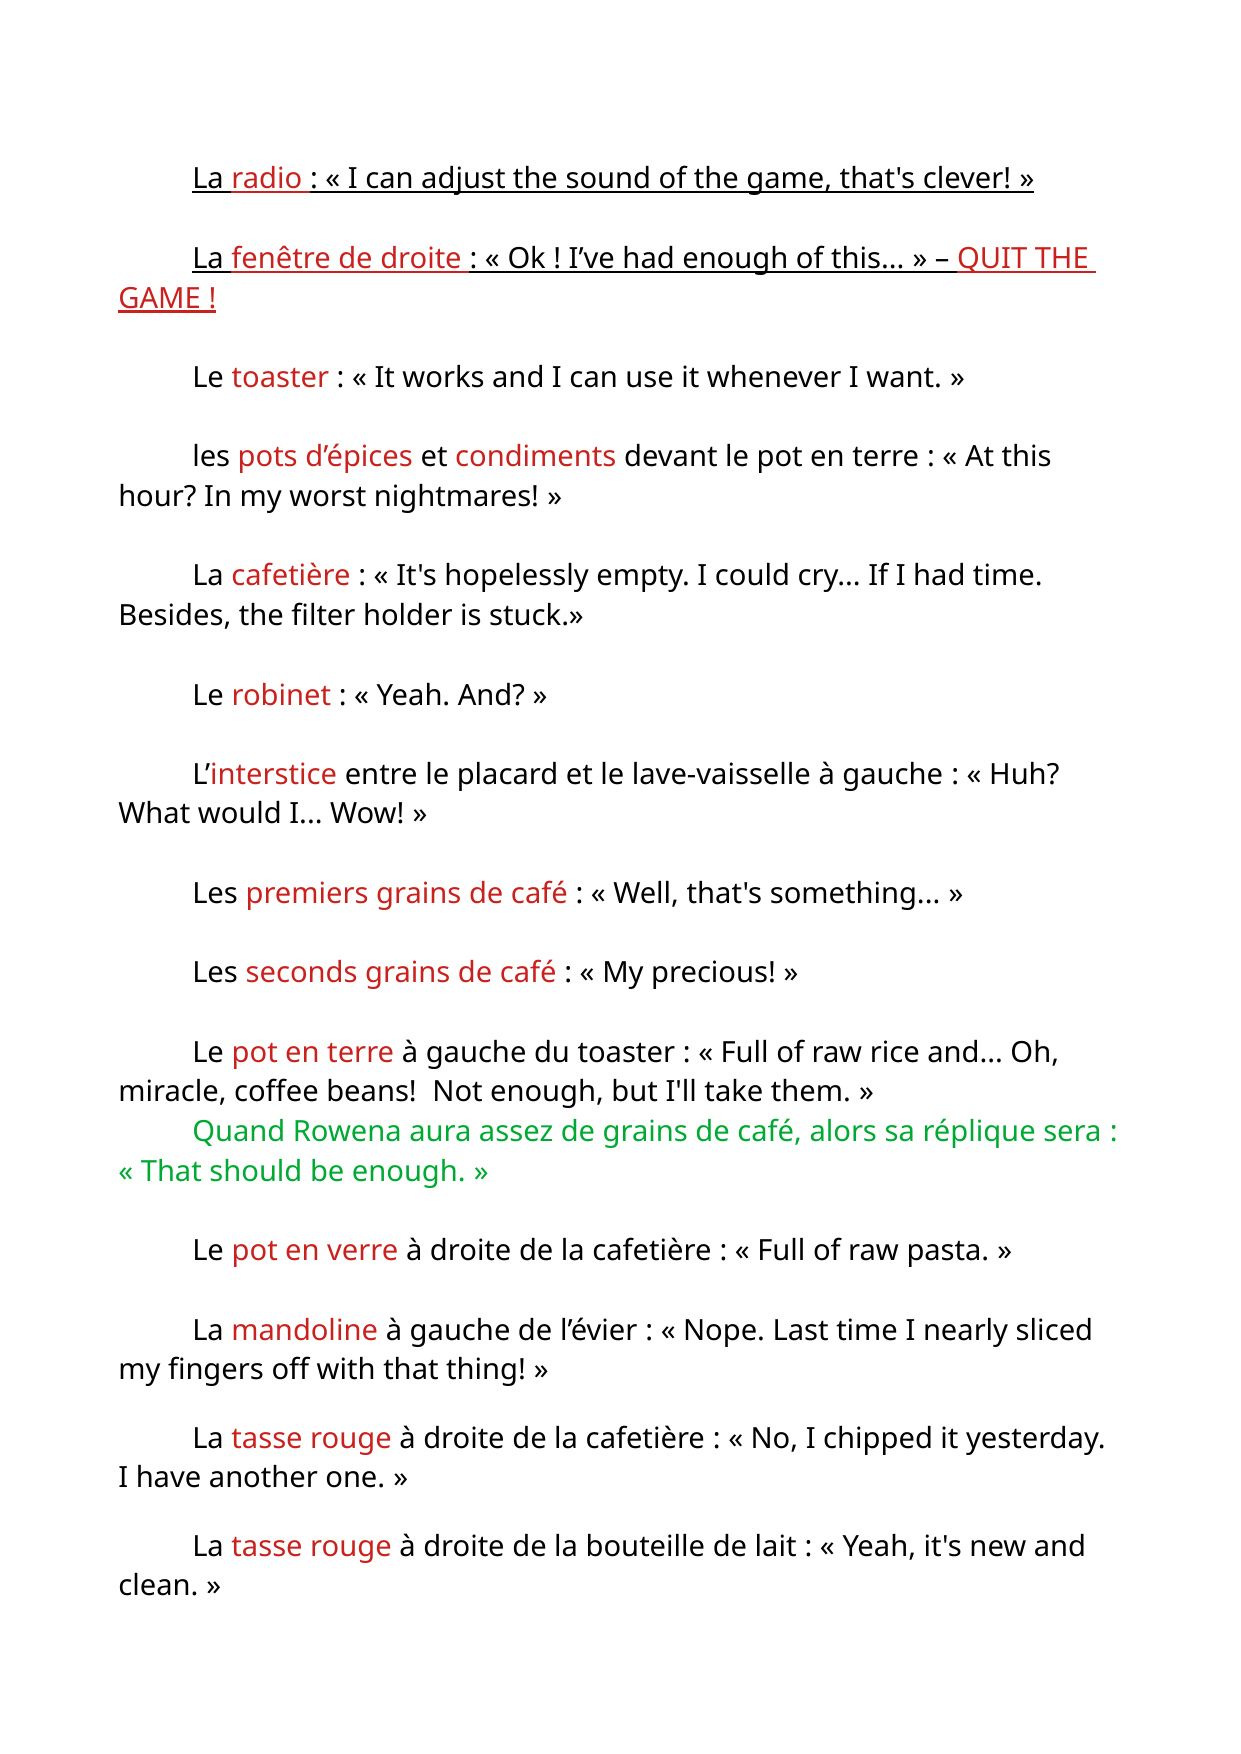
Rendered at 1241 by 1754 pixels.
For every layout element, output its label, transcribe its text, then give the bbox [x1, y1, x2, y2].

text La mandoline à gauche de l’évier : « Nope. Last time I nearly sliced my fingers off with that thing! » [118, 1309, 1122, 1388]
text La radio : « I can adjust the sound of the game, that's clever! » [118, 158, 1122, 197]
text L’interstice entre le placard et le lave-vaisselle à gauche : « Huh? What would I... Wow! » [118, 753, 1122, 832]
text La tasse rouge à droite de la cafetière : « No, I chipped it yesterday. I have another one. » [118, 1417, 1122, 1496]
text Le pot en terre à gauche du toaster : « Full of raw rice and... Oh, miracle, coffee beans! Not enough, but I'll take them. » [118, 1031, 1122, 1110]
text les pots d’épices et condiments devant le pot en terre : « At this hour? In my worst nightmares! » [118, 436, 1122, 515]
text Le toaster : « It works and I can use it whenever I want. » [118, 356, 1122, 396]
text Les premiers grains de café : « Well, that's something... » [118, 872, 1122, 912]
text La cafetière : « It's hopelessly empty. I could cry... If I had time. Besides, the filter holder is stuck.» [118, 555, 1122, 634]
text Les seconds grains de café : « My precious! » [118, 952, 1122, 991]
text Le pot en verre à droite de la cafetière : « Full of raw pasta. » [118, 1229, 1122, 1269]
text Quand Rowena aura assez de grains de café, alors sa réplique sera : « That should be enough. » [118, 1110, 1122, 1190]
text La tasse rouge à droite de la bouteille de lait : « Yeah, it's new and clean. » [118, 1525, 1122, 1604]
text Le robinet : « Yeah. And? » [118, 674, 1122, 713]
text La fenêtre de droite : « Ok ! I’ve had enough of this... » – QUIT THE GAME ! [118, 237, 1122, 317]
